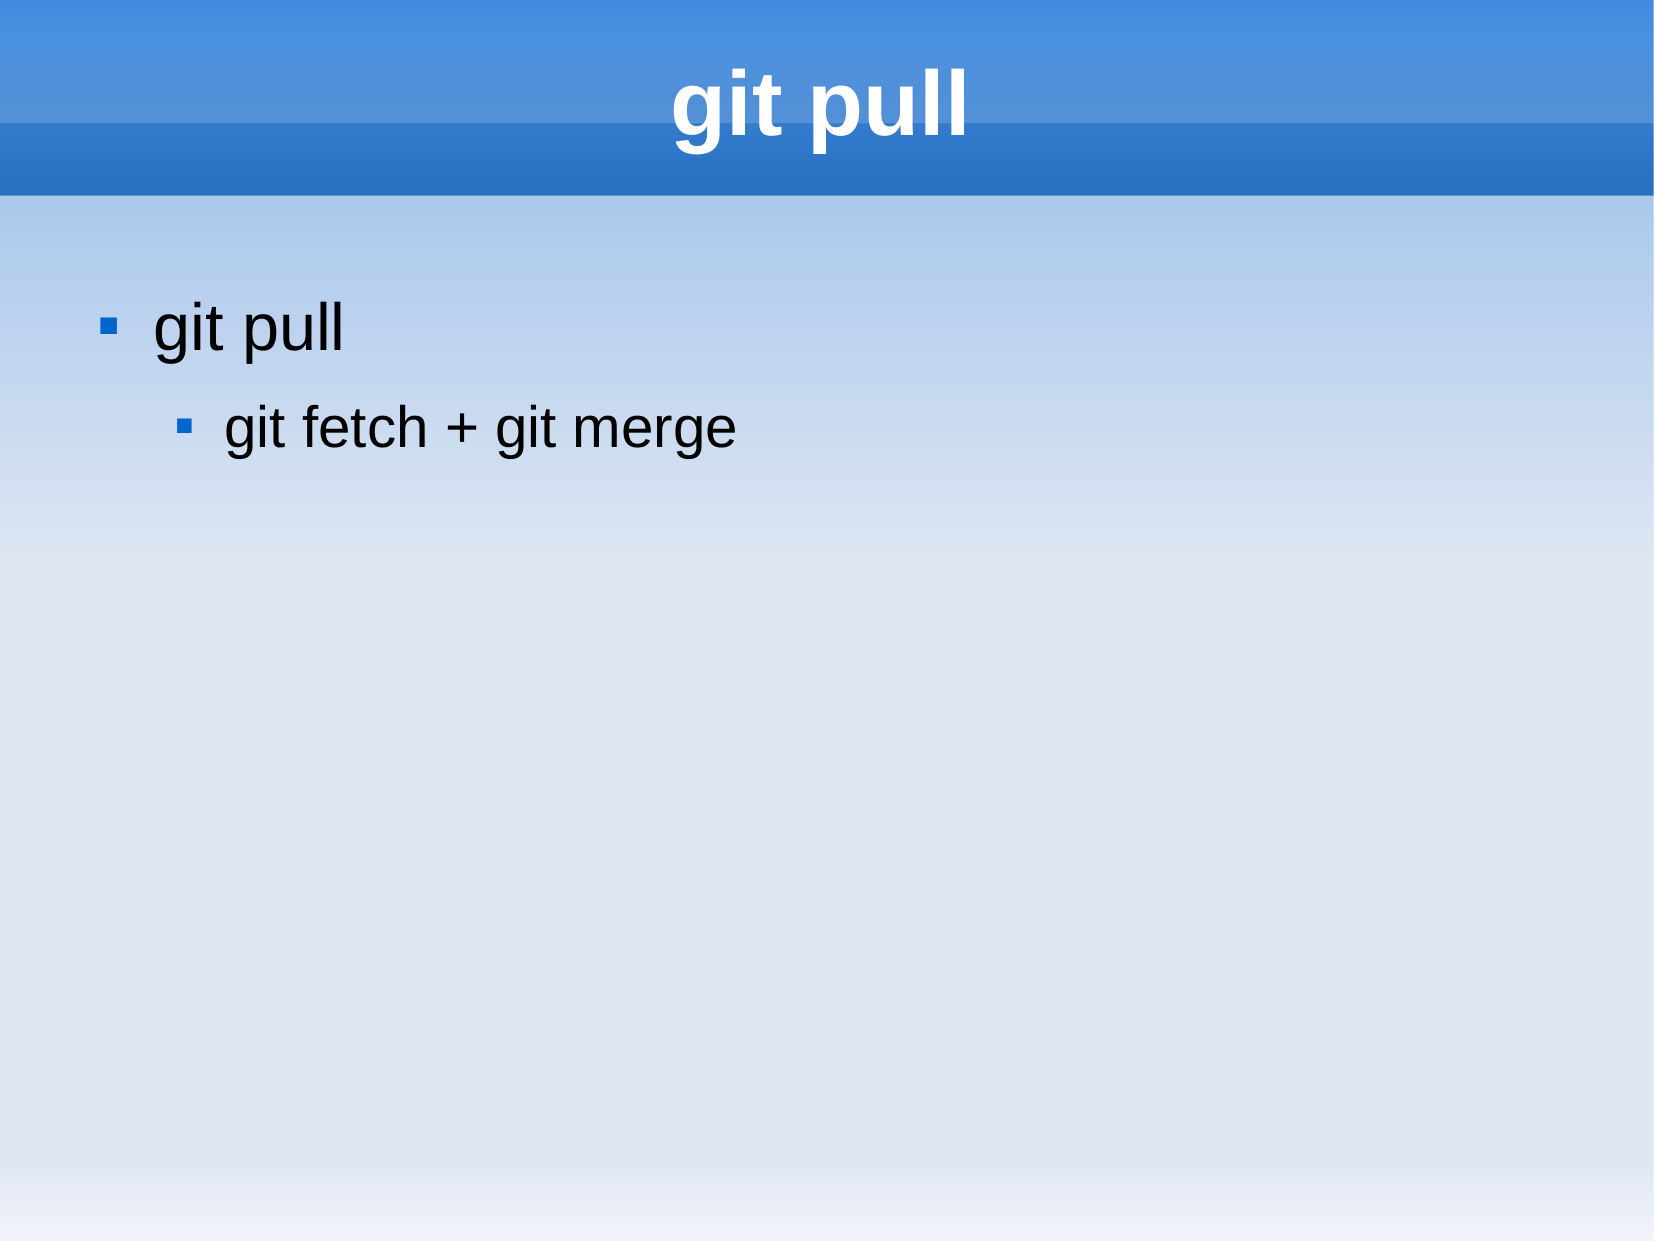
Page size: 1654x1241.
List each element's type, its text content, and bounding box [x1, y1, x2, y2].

picture [0, 0, 1654, 1241]
list git pull git fetch + git merge [82, 290, 1571, 1109]
title git pull [76, 0, 1565, 208]
